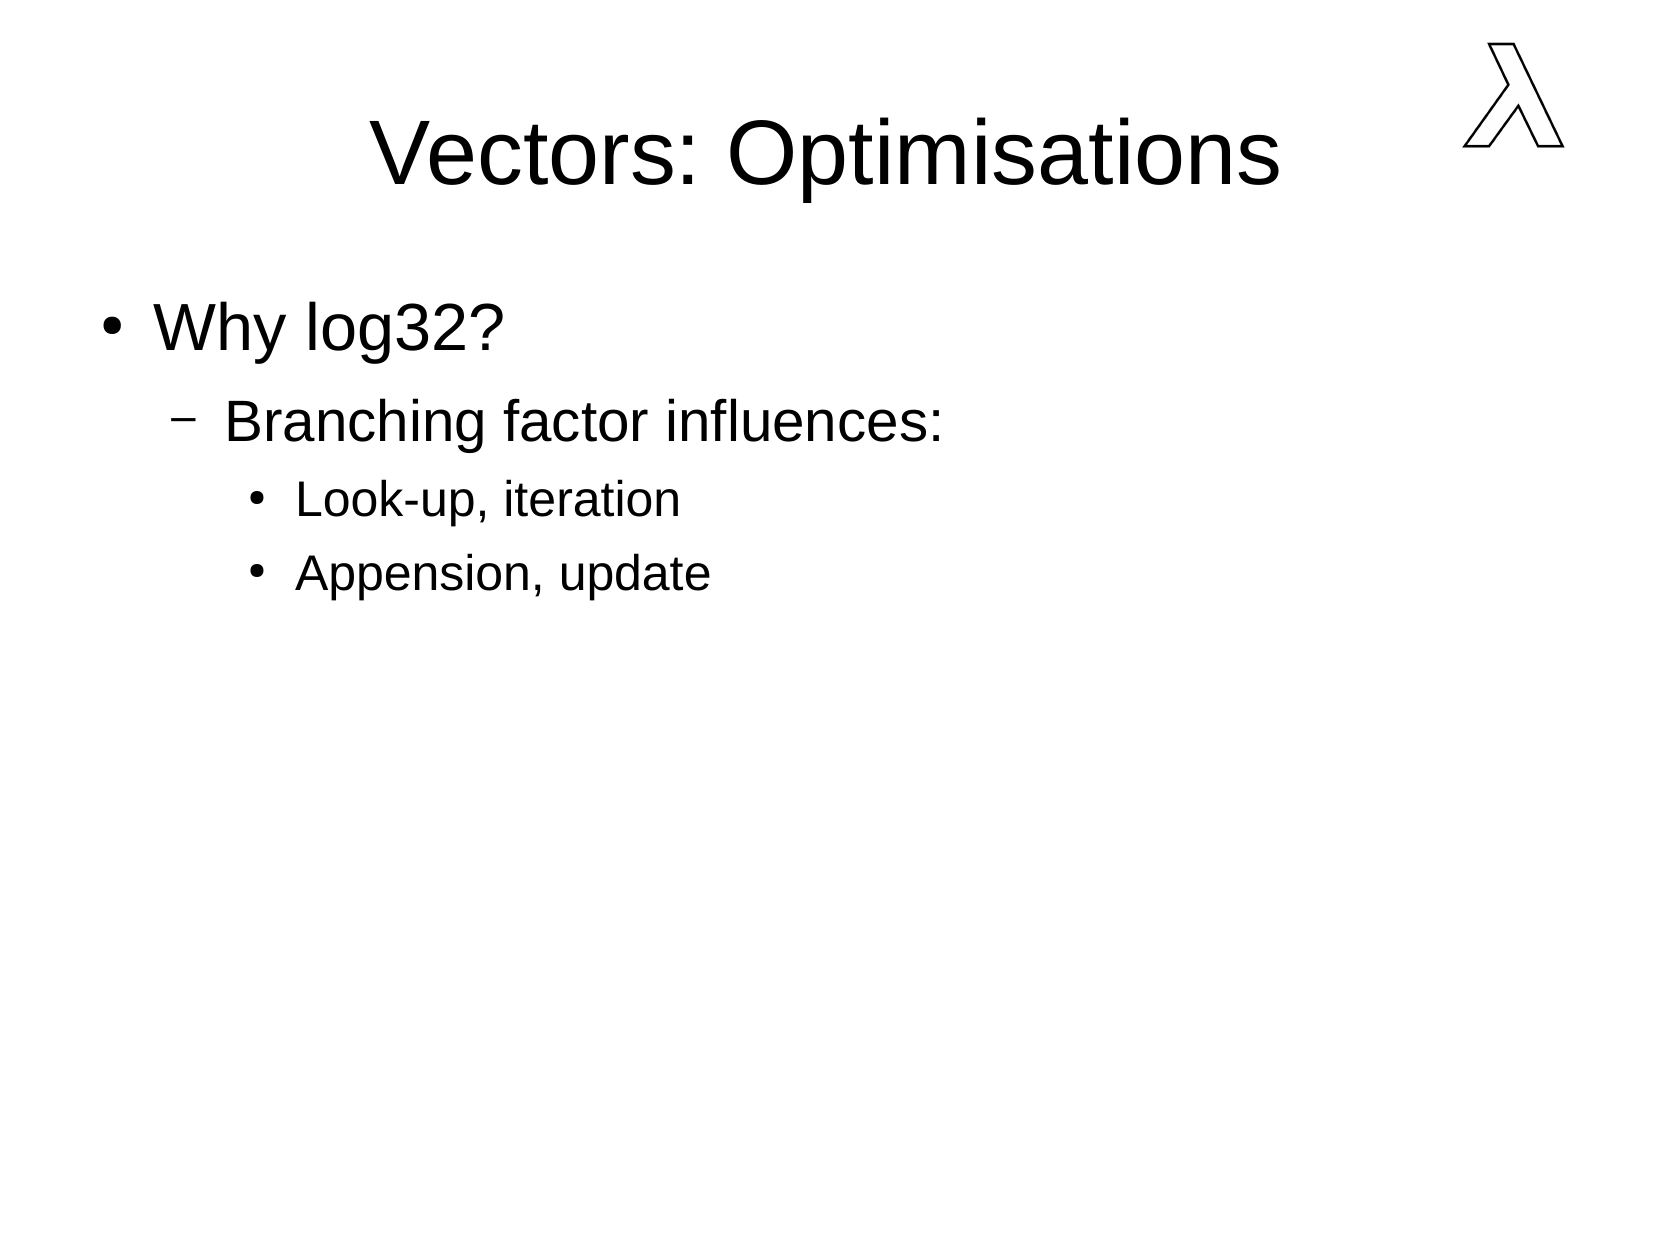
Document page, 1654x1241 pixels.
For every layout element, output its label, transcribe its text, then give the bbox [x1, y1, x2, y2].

title Vectors: Optimisations [82, 49, 1571, 257]
picture [1440, 40, 1587, 151]
list Why log32? Branching factor influences: Look-up, iteration Appension, update [82, 290, 1571, 1010]
